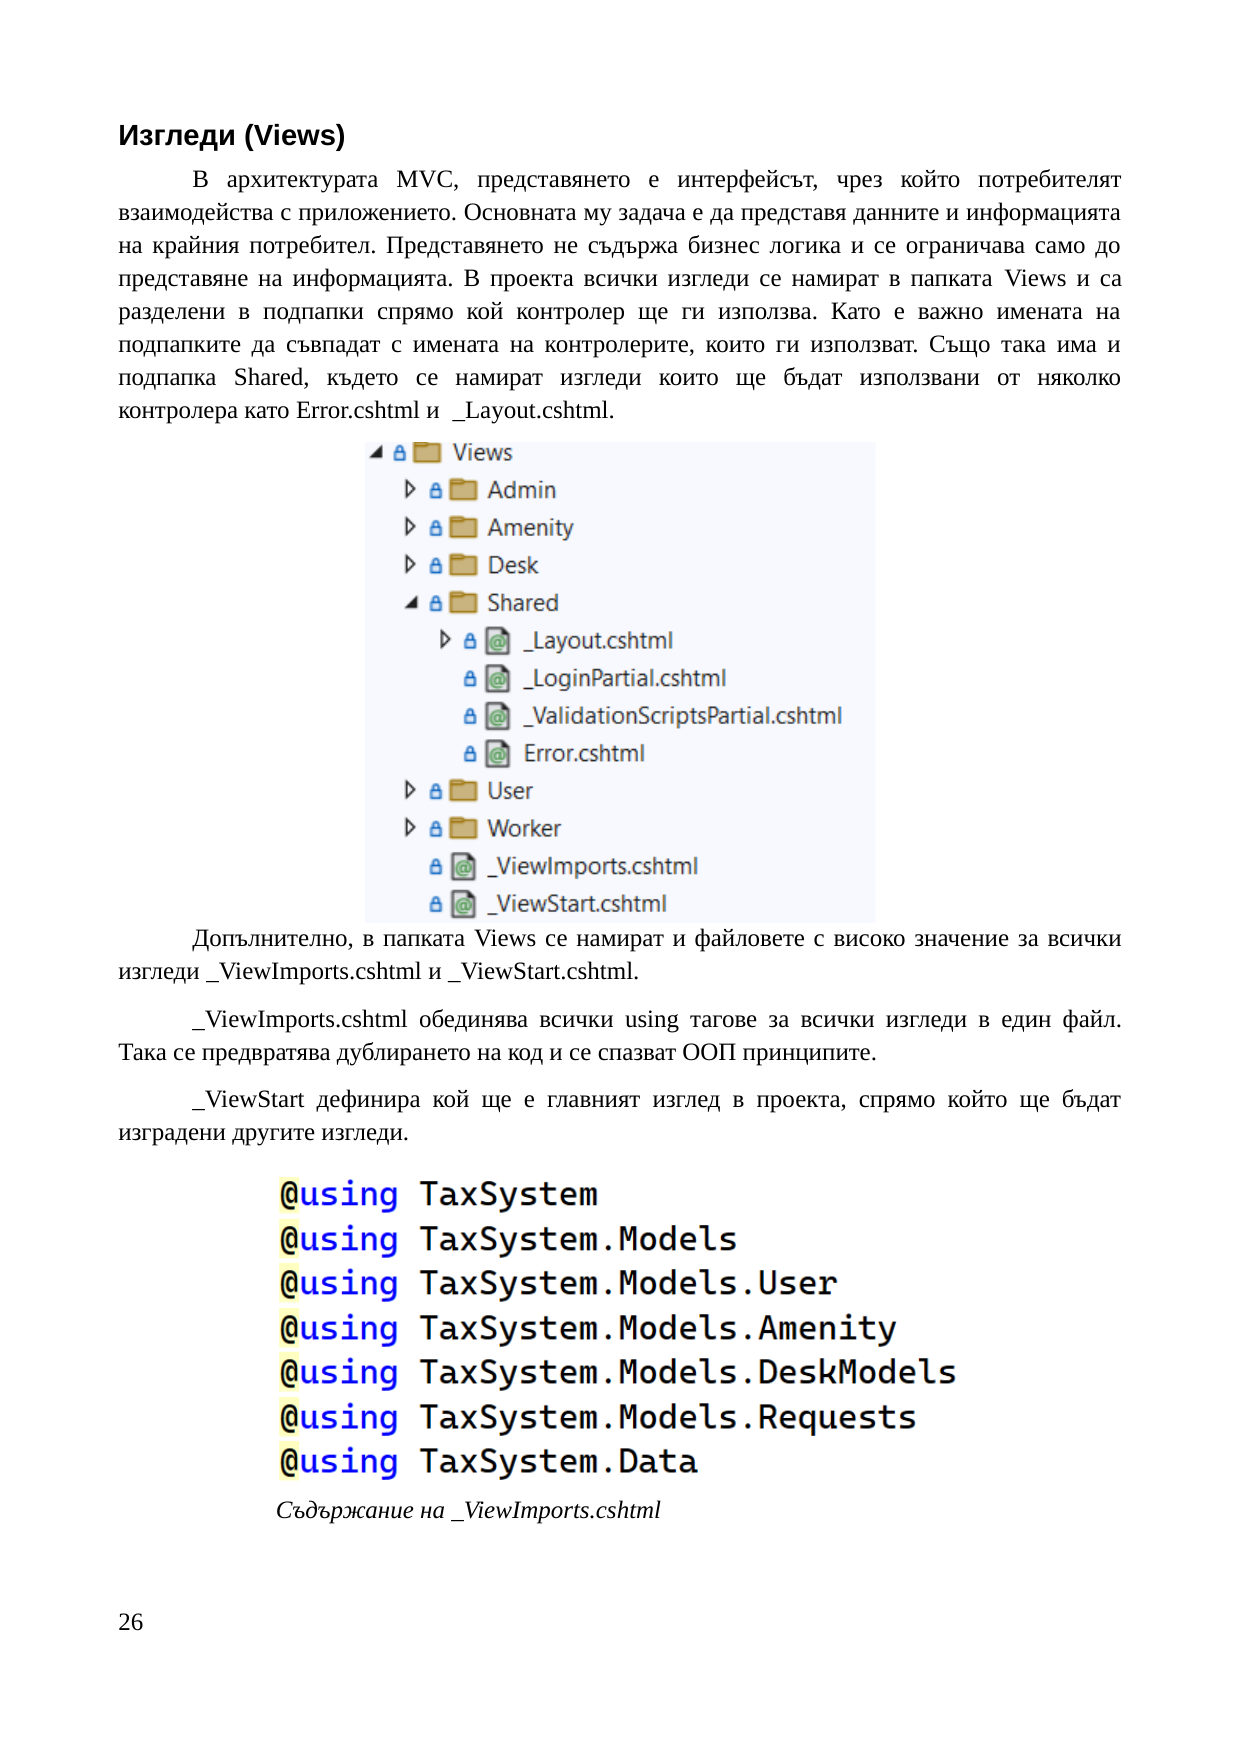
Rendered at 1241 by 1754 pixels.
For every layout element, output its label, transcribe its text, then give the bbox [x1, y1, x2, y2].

text В архитектурата MVC, представянето е интерфейсът, чрез който потребителят взаимодейства с приложението. Основната му задача е да представя данните и информацията на крайния потребител. Представянето не съдържа бизнес логика и се ограничава само до представяне на информацията. В проекта всички изгледи се намират в папката Views и са разделени в подпапки спрямо кой контролер ще ги използва. Като е важно имената на подпапките да съвпадат с имената на контролерите, които ги използват. Също така има и подпапка Shared, където се намират изгледи които ще бъдат използвани от няколко контролера като Error.cshtml и _Layout.cshtml. [118, 164, 1122, 424]
text Съдържание на _ViewImports.cshtml [276, 1483, 965, 1524]
subtitle Изгледи (Views) [118, 118, 1122, 152]
picture [364, 442, 876, 923]
text Допълнително, в папката Views се намират и файловете с високо значение за всички изгледи _ViewImports.cshtml и _ViewStart.cshtml. [118, 923, 1122, 985]
text _ViewImports.cshtml обединява всички using тагове за всички изгледи в един файл. Така се предвратява дублирането на код и се спазват ООП принципите. [118, 1004, 1122, 1066]
text _ViewStart дефинира кой ще е главният изглед в проекта, спрямо който ще бъдат изградени другите изгледи. [118, 1084, 1122, 1146]
picture [275, 1177, 965, 1483]
